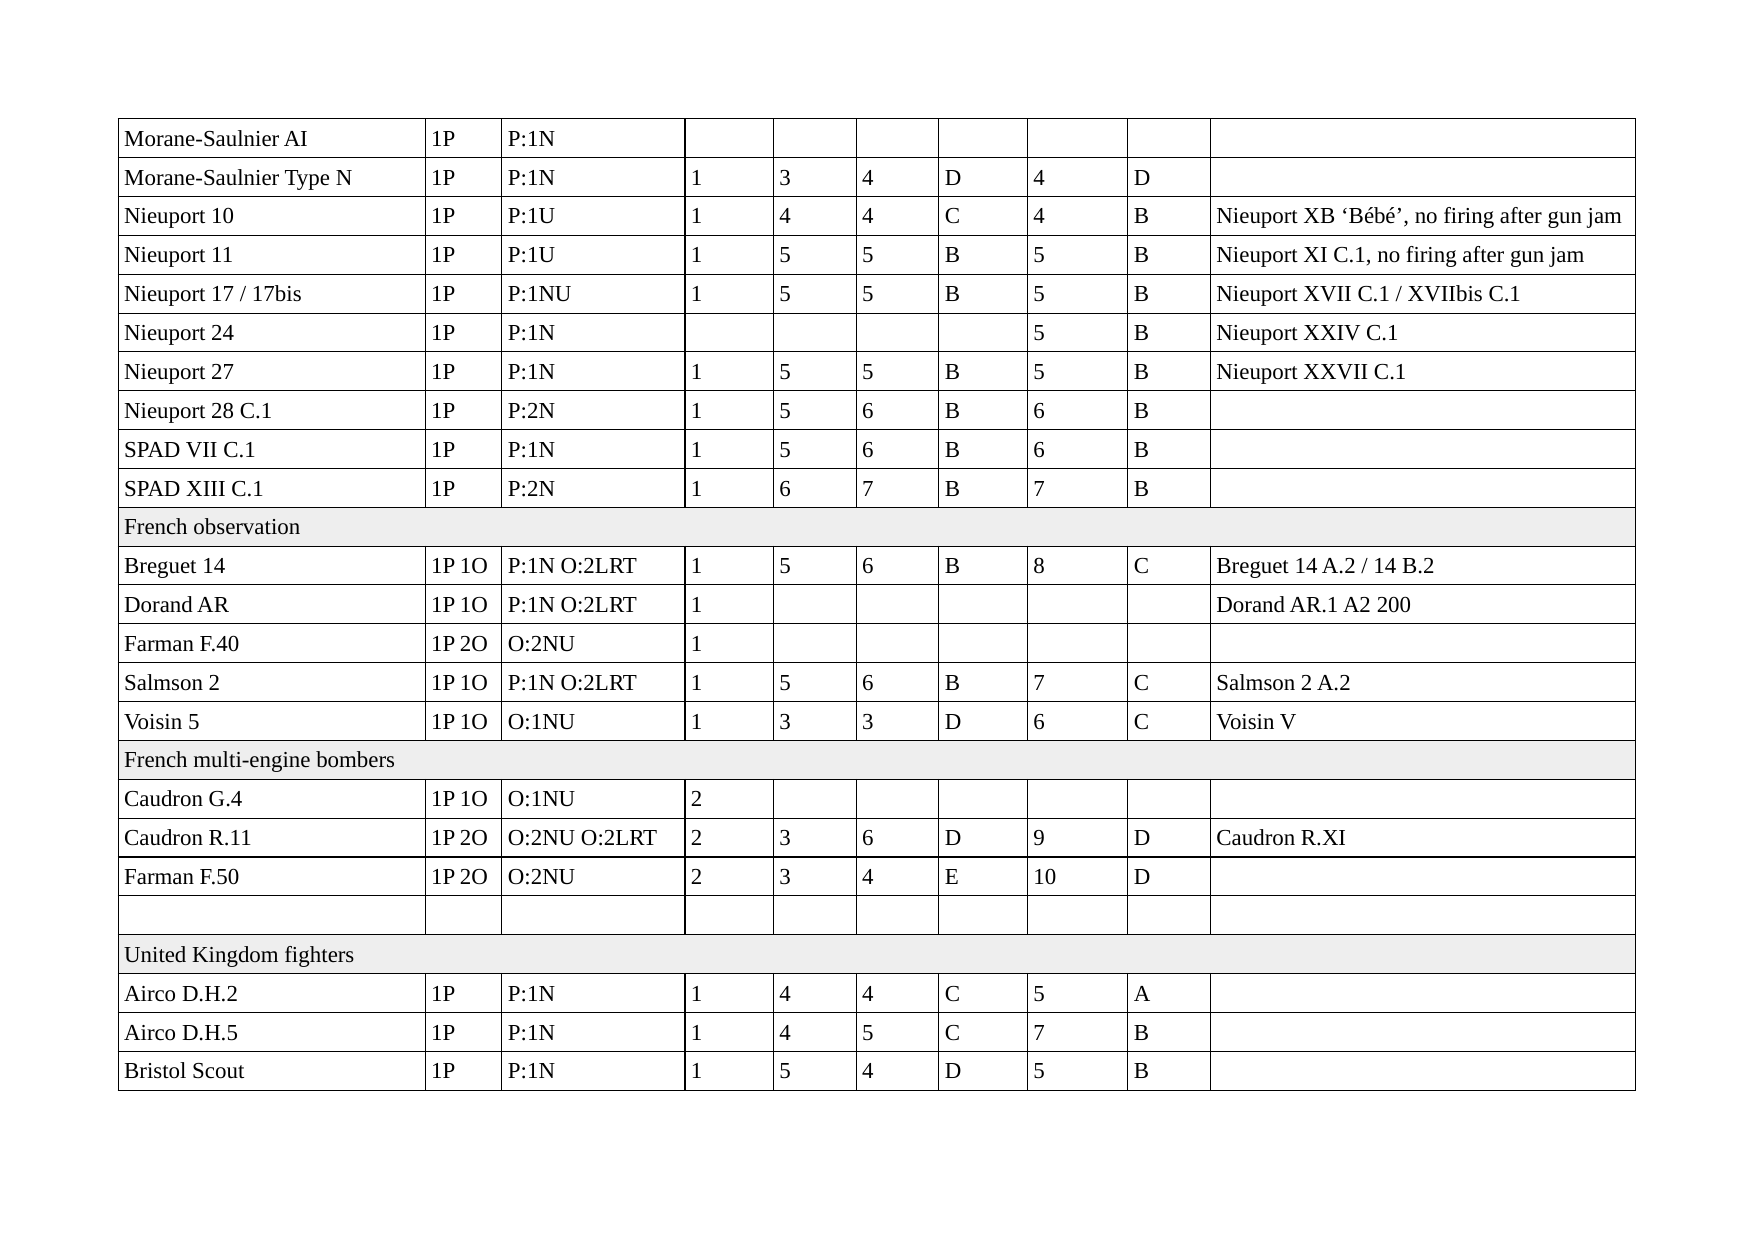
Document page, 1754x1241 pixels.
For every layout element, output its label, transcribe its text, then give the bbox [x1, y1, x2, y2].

table_cell 6 [1028, 702, 1127, 740]
table_cell 1 [686, 158, 773, 196]
table_cell B [1128, 275, 1210, 312]
table_cell [1128, 585, 1210, 623]
table_cell 1P [426, 430, 501, 468]
table_cell B [1128, 391, 1210, 429]
table_cell 1P [426, 391, 501, 429]
table_cell C [939, 974, 1027, 1012]
table_cell O:2NU [502, 858, 684, 895]
table_cell 3 [774, 158, 856, 196]
table_cell 1P [426, 314, 501, 351]
table_cell B [1128, 430, 1210, 468]
table_cell 2 [686, 858, 773, 895]
table_cell [1028, 780, 1127, 817]
table_cell [1211, 624, 1635, 662]
table_cell French observation [119, 508, 1635, 546]
table_cell Farman F.40 [119, 624, 425, 662]
table_cell 5 [774, 275, 856, 312]
table_cell 5 [857, 352, 938, 390]
table_cell 3 [774, 819, 856, 856]
table_cell 5 [1028, 1052, 1127, 1089]
table_cell SPAD XIII C.1 [119, 469, 425, 507]
table_cell [1028, 624, 1127, 662]
table_cell 1 [686, 663, 773, 701]
table_cell 7 [1028, 663, 1127, 701]
table_cell D [1128, 858, 1210, 895]
table_cell C [939, 1013, 1027, 1051]
table_cell C [939, 197, 1027, 235]
table_cell P:1U [502, 197, 684, 235]
table_cell 5 [1028, 314, 1127, 351]
table_cell [857, 896, 938, 934]
table_cell United Kingdom fighters [119, 935, 1635, 973]
table_cell 1 [686, 624, 773, 662]
table_cell 4 [857, 974, 938, 1012]
table_cell [939, 119, 1027, 157]
table_cell P:1N [502, 1013, 684, 1051]
table_cell B [939, 547, 1027, 584]
table_cell 1P [426, 119, 501, 157]
table_cell B [939, 236, 1027, 273]
table_cell 4 [857, 158, 938, 196]
table_cell 1 [686, 391, 773, 429]
table_cell Caudron R.XI [1211, 819, 1635, 856]
table_cell [939, 624, 1027, 662]
table_cell Nieuport XXVII C.1 [1211, 352, 1635, 390]
table_cell B [1128, 197, 1210, 235]
table_cell [857, 624, 938, 662]
table_cell P:1N [502, 314, 684, 351]
table_cell O:1NU [502, 702, 684, 740]
table_cell Nieuport XB ‘Bébé’, no firing after gun jam [1211, 197, 1635, 235]
table_cell Airco D.H.5 [119, 1013, 425, 1051]
table_cell [774, 585, 856, 623]
table_cell 5 [774, 430, 856, 468]
table_cell P:1N [502, 158, 684, 196]
table_cell [1211, 1013, 1635, 1051]
table_cell Voisin V [1211, 702, 1635, 740]
table_cell 8 [1028, 547, 1127, 584]
table_cell 3 [774, 702, 856, 740]
table_cell C [1128, 663, 1210, 701]
table_cell 1P 2O [426, 819, 501, 856]
table_cell 6 [857, 391, 938, 429]
table_cell B [939, 352, 1027, 390]
table_cell 5 [857, 236, 938, 273]
table_cell 5 [774, 547, 856, 584]
table_cell Nieuport XI C.1, no firing after gun jam [1211, 236, 1635, 273]
table_cell 1P [426, 974, 501, 1012]
table_cell 6 [1028, 391, 1127, 429]
table_cell 1P [426, 275, 501, 312]
table_cell Nieuport 27 [119, 352, 425, 390]
table_cell O:2NU [502, 624, 684, 662]
table_cell Voisin 5 [119, 702, 425, 740]
table_cell Dorand AR.1 A2 200 [1211, 585, 1635, 623]
table_cell 7 [857, 469, 938, 507]
table_cell [939, 896, 1027, 934]
table_cell Morane-Saulnier Type N [119, 158, 425, 196]
table_cell P:1N O:2LRT [502, 663, 684, 701]
table_cell 1 [686, 547, 773, 584]
table_cell [1128, 624, 1210, 662]
table_cell P:1N O:2LRT [502, 585, 684, 623]
table_cell 1P [426, 158, 501, 196]
table_cell French multi-engine bombers [119, 741, 1635, 779]
table_cell 1 [686, 702, 773, 740]
table_cell [857, 780, 938, 817]
table_cell 5 [774, 352, 856, 390]
table_cell 1P 2O [426, 624, 501, 662]
table_cell Bristol Scout [119, 1052, 425, 1089]
table_cell 5 [774, 663, 856, 701]
table_cell 6 [774, 469, 856, 507]
table_cell Morane-Saulnier AI [119, 119, 425, 157]
table_cell Nieuport XVII C.1 / XVIIbis C.1 [1211, 275, 1635, 312]
table_cell P:2N [502, 391, 684, 429]
table_cell 4 [1028, 158, 1127, 196]
table_cell 1 [686, 275, 773, 312]
table_cell D [939, 819, 1027, 856]
table_cell Salmson 2 A.2 [1211, 663, 1635, 701]
table_cell [1211, 391, 1635, 429]
table_cell [1128, 119, 1210, 157]
table_cell 4 [774, 974, 856, 1012]
table_cell 5 [1028, 275, 1127, 312]
table_cell D [1128, 819, 1210, 856]
table_cell B [1128, 314, 1210, 351]
table_cell A [1128, 974, 1210, 1012]
table_cell [939, 314, 1027, 351]
table_cell P:1N [502, 974, 684, 1012]
table_cell 6 [857, 819, 938, 856]
table_cell Nieuport 24 [119, 314, 425, 351]
table_cell 5 [1028, 352, 1127, 390]
table_cell [1211, 974, 1635, 1012]
table_cell Nieuport 11 [119, 236, 425, 273]
table_cell C [1128, 702, 1210, 740]
table_cell 1 [686, 352, 773, 390]
table_cell 5 [857, 275, 938, 312]
table_cell D [939, 702, 1027, 740]
table_cell 1 [686, 469, 773, 507]
table_cell [1128, 896, 1210, 934]
table_cell 1 [686, 430, 773, 468]
table_cell 6 [857, 430, 938, 468]
table_cell B [939, 391, 1027, 429]
table_cell B [1128, 236, 1210, 273]
table_cell Nieuport 17 / 17bis [119, 275, 425, 312]
table_cell P:1N [502, 430, 684, 468]
table_cell 1P 1O [426, 547, 501, 584]
table_cell Caudron R.11 [119, 819, 425, 856]
table_cell [939, 585, 1027, 623]
table_cell P:2N [502, 469, 684, 507]
table_cell [1028, 119, 1127, 157]
table_cell 1P [426, 197, 501, 235]
table_cell 10 [1028, 858, 1127, 895]
table_cell 3 [857, 702, 938, 740]
table_cell [1211, 896, 1635, 934]
table_cell Dorand AR [119, 585, 425, 623]
table_cell Nieuport 28 C.1 [119, 391, 425, 429]
table_cell 5 [774, 1052, 856, 1089]
table_cell [502, 896, 684, 934]
table_cell [426, 896, 501, 934]
table_cell [686, 119, 773, 157]
table_cell [1211, 858, 1635, 895]
table_cell [1211, 119, 1635, 157]
table_cell [1211, 469, 1635, 507]
table_cell 1P [426, 469, 501, 507]
table_cell Breguet 14 A.2 / 14 B.2 [1211, 547, 1635, 584]
table_cell B [1128, 1052, 1210, 1089]
table_cell 1P 1O [426, 663, 501, 701]
table_cell 4 [857, 197, 938, 235]
table_cell 1P 1O [426, 702, 501, 740]
table_cell P:1N O:2LRT [502, 547, 684, 584]
table_cell [1211, 780, 1635, 817]
table_cell [686, 314, 773, 351]
table_cell [774, 624, 856, 662]
table_cell [1028, 585, 1127, 623]
table_cell D [1128, 158, 1210, 196]
table_cell 1 [686, 974, 773, 1012]
table_cell [1211, 1052, 1635, 1089]
table_cell 5 [1028, 974, 1127, 1012]
table_cell 5 [857, 1013, 938, 1051]
table_cell B [939, 275, 1027, 312]
table_cell [857, 119, 938, 157]
table_cell [774, 314, 856, 351]
table_cell 1P 1O [426, 780, 501, 817]
table_cell P:1N [502, 352, 684, 390]
table_cell [857, 585, 938, 623]
table_cell D [939, 1052, 1027, 1089]
table_cell 3 [774, 858, 856, 895]
table_cell [1128, 780, 1210, 817]
table_cell 1P [426, 1013, 501, 1051]
table_cell 7 [1028, 469, 1127, 507]
table_cell B [939, 469, 1027, 507]
table_cell 6 [857, 547, 938, 584]
table_cell B [939, 430, 1027, 468]
table_cell 5 [1028, 236, 1127, 273]
table_cell [1028, 896, 1127, 934]
table_cell [1211, 430, 1635, 468]
table_cell 1 [686, 1013, 773, 1051]
table_cell B [1128, 469, 1210, 507]
table_cell [774, 119, 856, 157]
table_cell 6 [857, 663, 938, 701]
table_cell P:1N [502, 119, 684, 157]
table_cell 1P [426, 352, 501, 390]
table_cell B [1128, 1013, 1210, 1051]
table_cell 1 [686, 585, 773, 623]
table_cell 1P [426, 1052, 501, 1089]
table_cell D [939, 158, 1027, 196]
table_cell Airco D.H.2 [119, 974, 425, 1012]
table_cell [686, 896, 773, 934]
table_cell [119, 896, 425, 934]
table_cell 2 [686, 780, 773, 817]
table_cell Nieuport XXIV C.1 [1211, 314, 1635, 351]
table_cell Caudron G.4 [119, 780, 425, 817]
table_cell 5 [774, 391, 856, 429]
table_cell 2 [686, 819, 773, 856]
table_cell 7 [1028, 1013, 1127, 1051]
table_cell 4 [1028, 197, 1127, 235]
table_cell [774, 780, 856, 817]
table_cell Breguet 14 [119, 547, 425, 584]
table_cell 1P 1O [426, 585, 501, 623]
table_cell 1 [686, 1052, 773, 1089]
table_cell 4 [774, 197, 856, 235]
table_cell C [1128, 547, 1210, 584]
table_cell [857, 314, 938, 351]
table_cell B [939, 663, 1027, 701]
table_cell 1P 2O [426, 858, 501, 895]
table_cell O:2NU O:2LRT [502, 819, 684, 856]
table_cell 5 [774, 236, 856, 273]
table_cell Farman F.50 [119, 858, 425, 895]
table_cell SPAD VII C.1 [119, 430, 425, 468]
table_cell [939, 780, 1027, 817]
table_cell 4 [857, 1052, 938, 1089]
table_cell O:1NU [502, 780, 684, 817]
table_cell 1P [426, 236, 501, 273]
table_cell E [939, 858, 1027, 895]
table_cell 6 [1028, 430, 1127, 468]
table_cell P:1U [502, 236, 684, 273]
table_cell 1 [686, 236, 773, 273]
table_cell 1 [686, 197, 773, 235]
table_cell Nieuport 10 [119, 197, 425, 235]
table_cell [774, 896, 856, 934]
table_cell [1211, 158, 1635, 196]
table_cell B [1128, 352, 1210, 390]
table_cell Salmson 2 [119, 663, 425, 701]
table_cell P:1N [502, 1052, 684, 1089]
table_cell 4 [774, 1013, 856, 1051]
table_cell P:1NU [502, 275, 684, 312]
table_cell 4 [857, 858, 938, 895]
table_cell 9 [1028, 819, 1127, 856]
